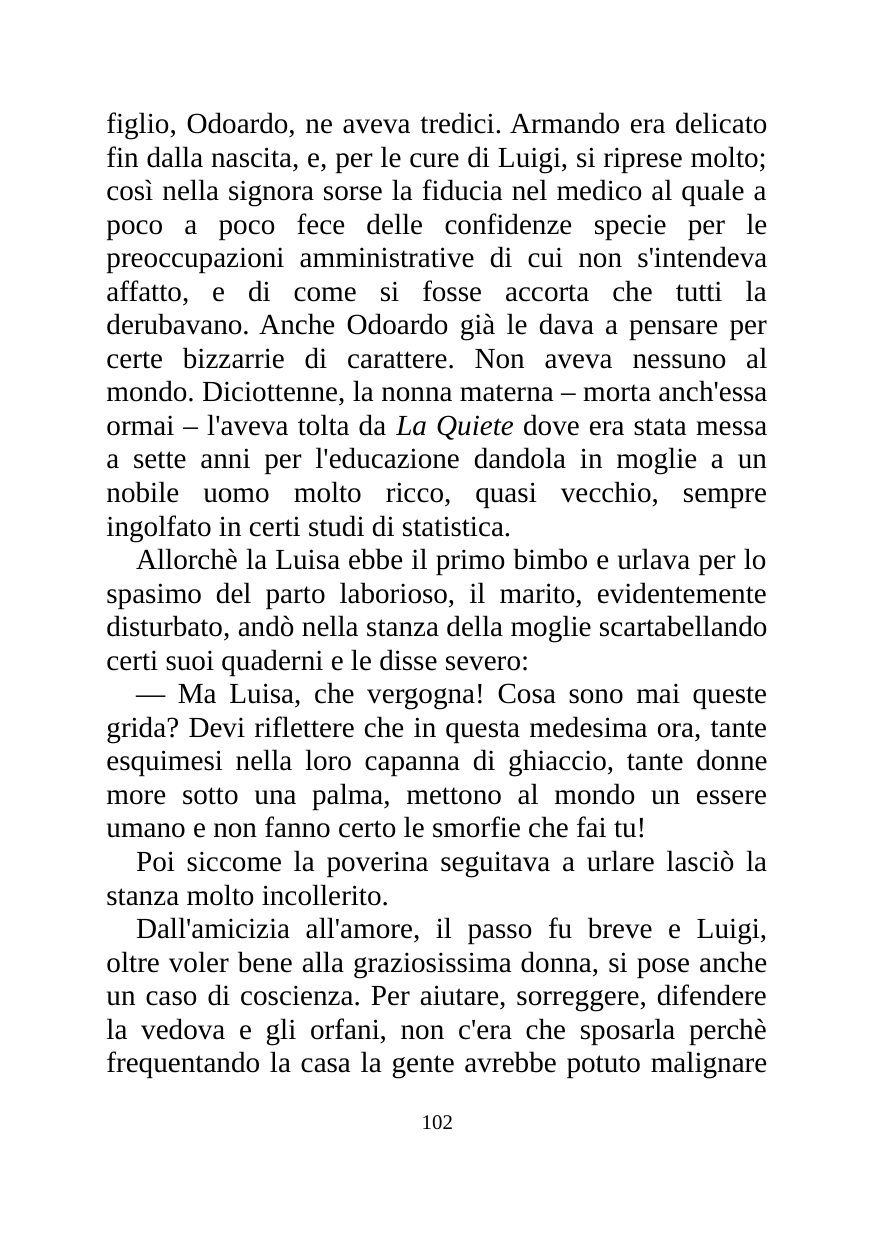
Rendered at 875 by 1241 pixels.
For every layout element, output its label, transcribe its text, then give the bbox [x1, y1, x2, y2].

text Dall'amicizia all'amore, il passo fu breve e Luigi, oltre voler bene alla graziosissima donna, si pose anche un caso di coscienza. Per aiutare, sorreggere, difendere la vedova e gli orfani, non c'era che sposarla perchè frequentando la casa la gente avrebbe potuto malignare [106, 911, 768, 1079]
text figlio, Odoardo, ne aveva tredici. Armando era delicato fin dalla nascita, e, per le cure di Luigi, si riprese molto; così nella signora sorse la fiducia nel medico al quale a poco a poco fece delle confidenze specie per le preoccupazioni amministrative di cui non s'intendeva affatto, e di come si fosse accorta che tutti la derubavano. Anche Odoardo già le dava a pensare per certe bizzarrie di carattere. Non aveva nessuno al mondo. Diciottenne, la nonna materna – morta anch'essa ormai – l'aveva tolta da La Quiete dove era stata messa a sette anni per l'educazione dandola in moglie a un nobile uomo molto ricco, quasi vecchio, sempre ingolfato in certi studi di statistica. [106, 106, 768, 542]
text Poi siccome la poverina seguitava a urlare lasciò la stanza molto incollerito. [106, 844, 768, 911]
text — Ma Luisa, che vergogna! Cosa sono mai queste grida? Devi riflettere che in questa medesima ora, tante esquimesi nella loro capanna di ghiaccio, tante donne more sotto una palma, mettono al mondo un essere umano e non fanno certo le smorfie che fai tu! [106, 676, 768, 844]
text Allorchè la Luisa ebbe il primo bimbo e urlava per lo spasimo del parto laborioso, il marito, evidentemente disturbato, andò nella stanza della moglie scartabellando certi suoi quaderni e le disse severo: [106, 542, 768, 676]
